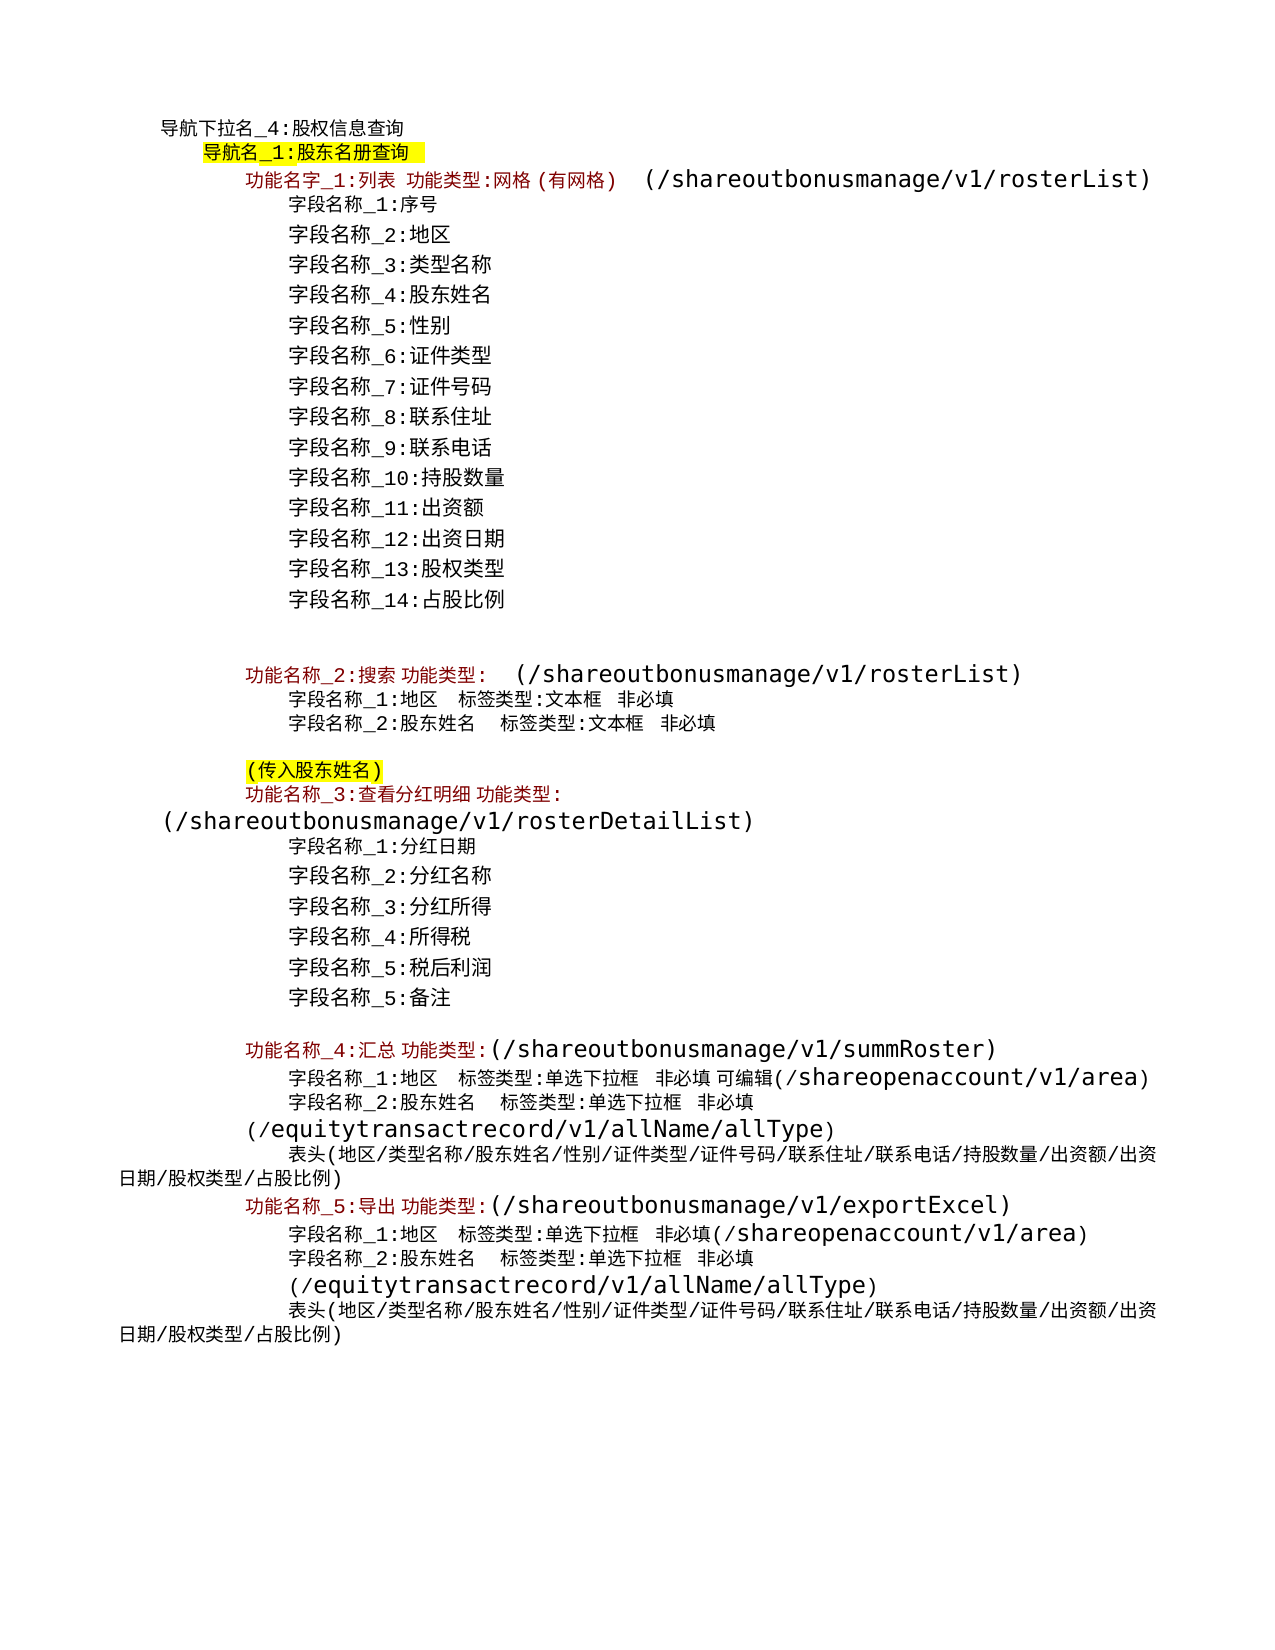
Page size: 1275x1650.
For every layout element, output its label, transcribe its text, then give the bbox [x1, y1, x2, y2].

text 导航下拉名_4:股权信息查询 [118, 118, 1157, 142]
text (/equitytransactrecord/v1/allName/allType) [118, 1271, 1157, 1299]
text 功能名字_1:列表 功能类型:网格 (有网格) (/shareoutbonusmanage/v1/rosterList) [118, 166, 1157, 194]
text 字段名称_1:地区 标签类型:文本框 非必填 [118, 689, 1157, 712]
text 字段名称_10:持股数量 [118, 461, 1157, 492]
text 导航名_1:股东名册查询 [118, 142, 1157, 166]
text 字段名称_3:类型名称 [118, 248, 1157, 279]
text 字段名称_4:股东姓名 [118, 279, 1157, 309]
text 字段名称_12:出资日期 [118, 522, 1157, 552]
text 字段名称_5:性别 [118, 309, 1157, 339]
text 字段名称_2:地区 [118, 218, 1157, 248]
text 字段名称_7:证件号码 [118, 370, 1157, 400]
text 字段名称_1:序号 [118, 194, 1157, 218]
text 字段名称_11:出资额 [118, 492, 1157, 522]
text 字段名称_13:股权类型 [118, 552, 1157, 583]
text 字段名称_5:税后利润 [118, 951, 1157, 981]
text (传入股东姓名) [118, 760, 1157, 784]
text 表头(地区/类型名称/股东姓名/性别/证件类型/证件号码/联系住址/联系电话/持股数量/出资额/出资日期/股权类型/占股比例) [118, 1144, 1157, 1191]
text 表头(地区/类型名称/股东姓名/性别/证件类型/证件号码/联系住址/联系电话/持股数量/出资额/出资日期/股权类型/占股比例) [118, 1299, 1157, 1347]
text 功能名称_2:搜索 功能类型: (/shareoutbonusmanage/v1/rosterList) [118, 661, 1157, 689]
text 字段名称_1:地区 标签类型:单选下拉框 非必填 可编辑(/shareopenaccount/v1/area) [118, 1063, 1157, 1092]
text 字段名称_1:分红日期 [118, 836, 1157, 860]
text 功能名称_5:导出 功能类型:(/shareoutbonusmanage/v1/exportExcel) [118, 1191, 1157, 1219]
text 字段名称_6:证件类型 [118, 339, 1157, 370]
text 功能名称_3:查看分红明细 功能类型: (/shareoutbonusmanage/v1/rosterDetailList) [118, 784, 1157, 836]
text 字段名称_4:所得税 [118, 921, 1157, 951]
text 字段名称_3:分红所得 [118, 890, 1157, 921]
text 字段名称_8:联系住址 [118, 400, 1157, 431]
text 字段名称_1:地区 标签类型:单选下拉框 非必填(/shareopenaccount/v1/area) [118, 1219, 1157, 1248]
text 功能名称_4:汇总 功能类型:(/shareoutbonusmanage/v1/summRoster) [118, 1035, 1157, 1063]
text 字段名称_14:占股比例 [118, 583, 1157, 613]
text 字段名称_2:股东姓名 标签类型:文本框 非必填 [118, 712, 1157, 736]
text 字段名称_2:分红名称 [118, 860, 1157, 890]
text 字段名称_2:股东姓名 标签类型:单选下拉框 非必填 [118, 1248, 1157, 1271]
text 字段名称_2:股东姓名 标签类型:单选下拉框 非必填 (/equitytransactrecord/v1/allName/allType) [118, 1092, 1157, 1144]
text 字段名称_5:备注 [118, 981, 1157, 1012]
text 字段名称_9:联系电话 [118, 431, 1157, 461]
